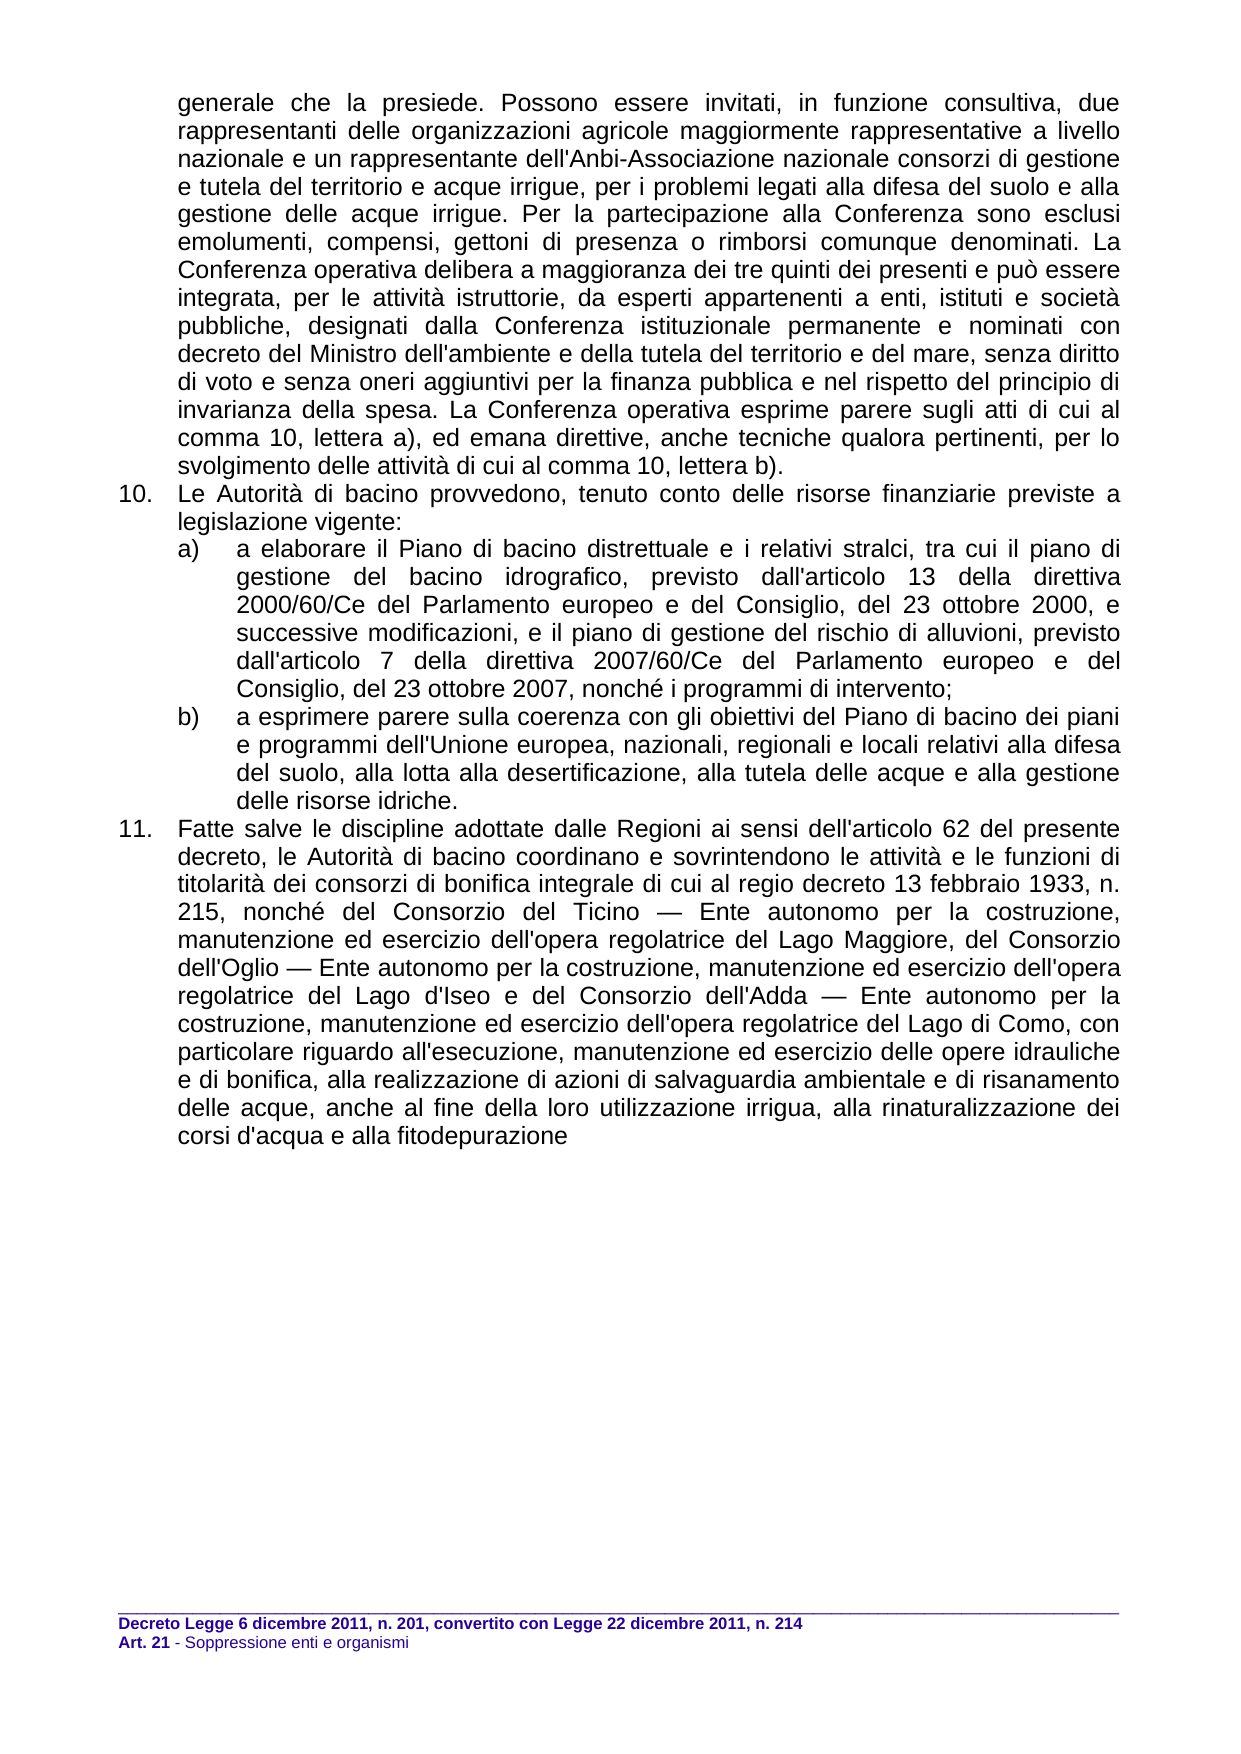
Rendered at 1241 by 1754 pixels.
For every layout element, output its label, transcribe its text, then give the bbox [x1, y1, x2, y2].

text 10. Le Autorità di bacino provvedono, tenuto conto delle risorse finanziarie previste a legislazione vigente: [118, 479, 1122, 535]
text 11. Fatte salve le discipline adottate dalle Regioni ai sensi dell'articolo 62 del presente decreto, le Autorità di bacino coordinano e sovrintendono le attività e le funzioni di titolarità dei consorzi di bonifica integrale di cui al regio decreto 13 febbraio 1933, n. 215, nonché del Consorzio del Ticino — Ente autonomo per la costruzione, manutenzione ed esercizio dell'opera regolatrice del Lago Maggiore, del Consorzio dell'Oglio — Ente autonomo per la costruzione, manutenzione ed esercizio dell'opera regolatrice del Lago d'Iseo e del Consorzio dell'Adda — Ente autonomo per la costruzione, manutenzione ed esercizio dell'opera regolatrice del Lago di Como, con particolare riguardo all'esecuzione, manutenzione ed esercizio delle opere idrauliche e di bonifica, alla realizzazione di azioni di salvaguardia ambientale e di risanamento delle acque, anche al fine della loro utilizzazione irrigua, alla rinaturalizzazione dei corsi d'acqua e alla fitodepurazione [118, 814, 1122, 1149]
text ____________________________________________________________________________________________________________ [118, 1596, 1122, 1615]
text generale che la presiede. Possono essere invitati, in funzione consultiva, due rappresentanti delle organizzazioni agricole maggiormente rappresentative a livello nazionale e un rappresentante dell'Anbi-Associazione nazionale consorzi di gestione e tutela del territorio e acque irrigue, per i problemi legati alla difesa del suolo e alla gestione delle acque irrigue. Per la partecipazione alla Conferenza sono esclusi emolumenti, compensi, gettoni di presenza o rimborsi comunque denominati. La Conferenza operativa delibera a maggioranza dei tre quinti dei presenti e può essere integrata, per le attività istruttorie, da esperti appartenenti a enti, istituti e società pubbliche, designati dalla Conferenza istituzionale permanente e nominati con decreto del Ministro dell'ambiente e della tutela del territorio e del mare, senza diritto di voto e senza oneri aggiuntivi per la finanza pubblica e nel rispetto del principio di invarianza della spesa. La Conferenza operativa esprime parere sugli atti di cui al comma 10, lettera a), ed emana direttive, anche tecniche qualora pertinenti, per lo svolgimento delle attività di cui al comma 10, lettera b). [118, 88, 1122, 479]
text a) a elaborare il Piano di bacino distrettuale e i relativi stralci, tra cui il piano di gestione del bacino idrografico, previsto dall'articolo 13 della direttiva 2000/60/Ce del Parlamento europeo e del Consiglio, del 23 ottobre 2000, e successive modificazioni, e il piano di gestione del rischio di alluvioni, previsto dall'articolo 7 della direttiva 2007/60/Ce del Parlamento europeo e del Consiglio, del 23 ottobre 2007, nonché i programmi di intervento; [177, 535, 1122, 703]
text Art. 21 - Soppressione enti e organismi [118, 1633, 1122, 1652]
text b) a esprimere parere sulla coerenza con gli obiettivi del Piano di bacino dei piani e programmi dell'Unione europea, nazionali, regionali e locali relativi alla difesa del suolo, alla lotta alla desertificazione, alla tutela delle acque e alla gestione delle risorse idriche. [177, 703, 1122, 814]
text Decreto Legge 6 dicembre 2011, n. 201, convertito con Legge 22 dicembre 2011, n. 214 [118, 1615, 1122, 1633]
